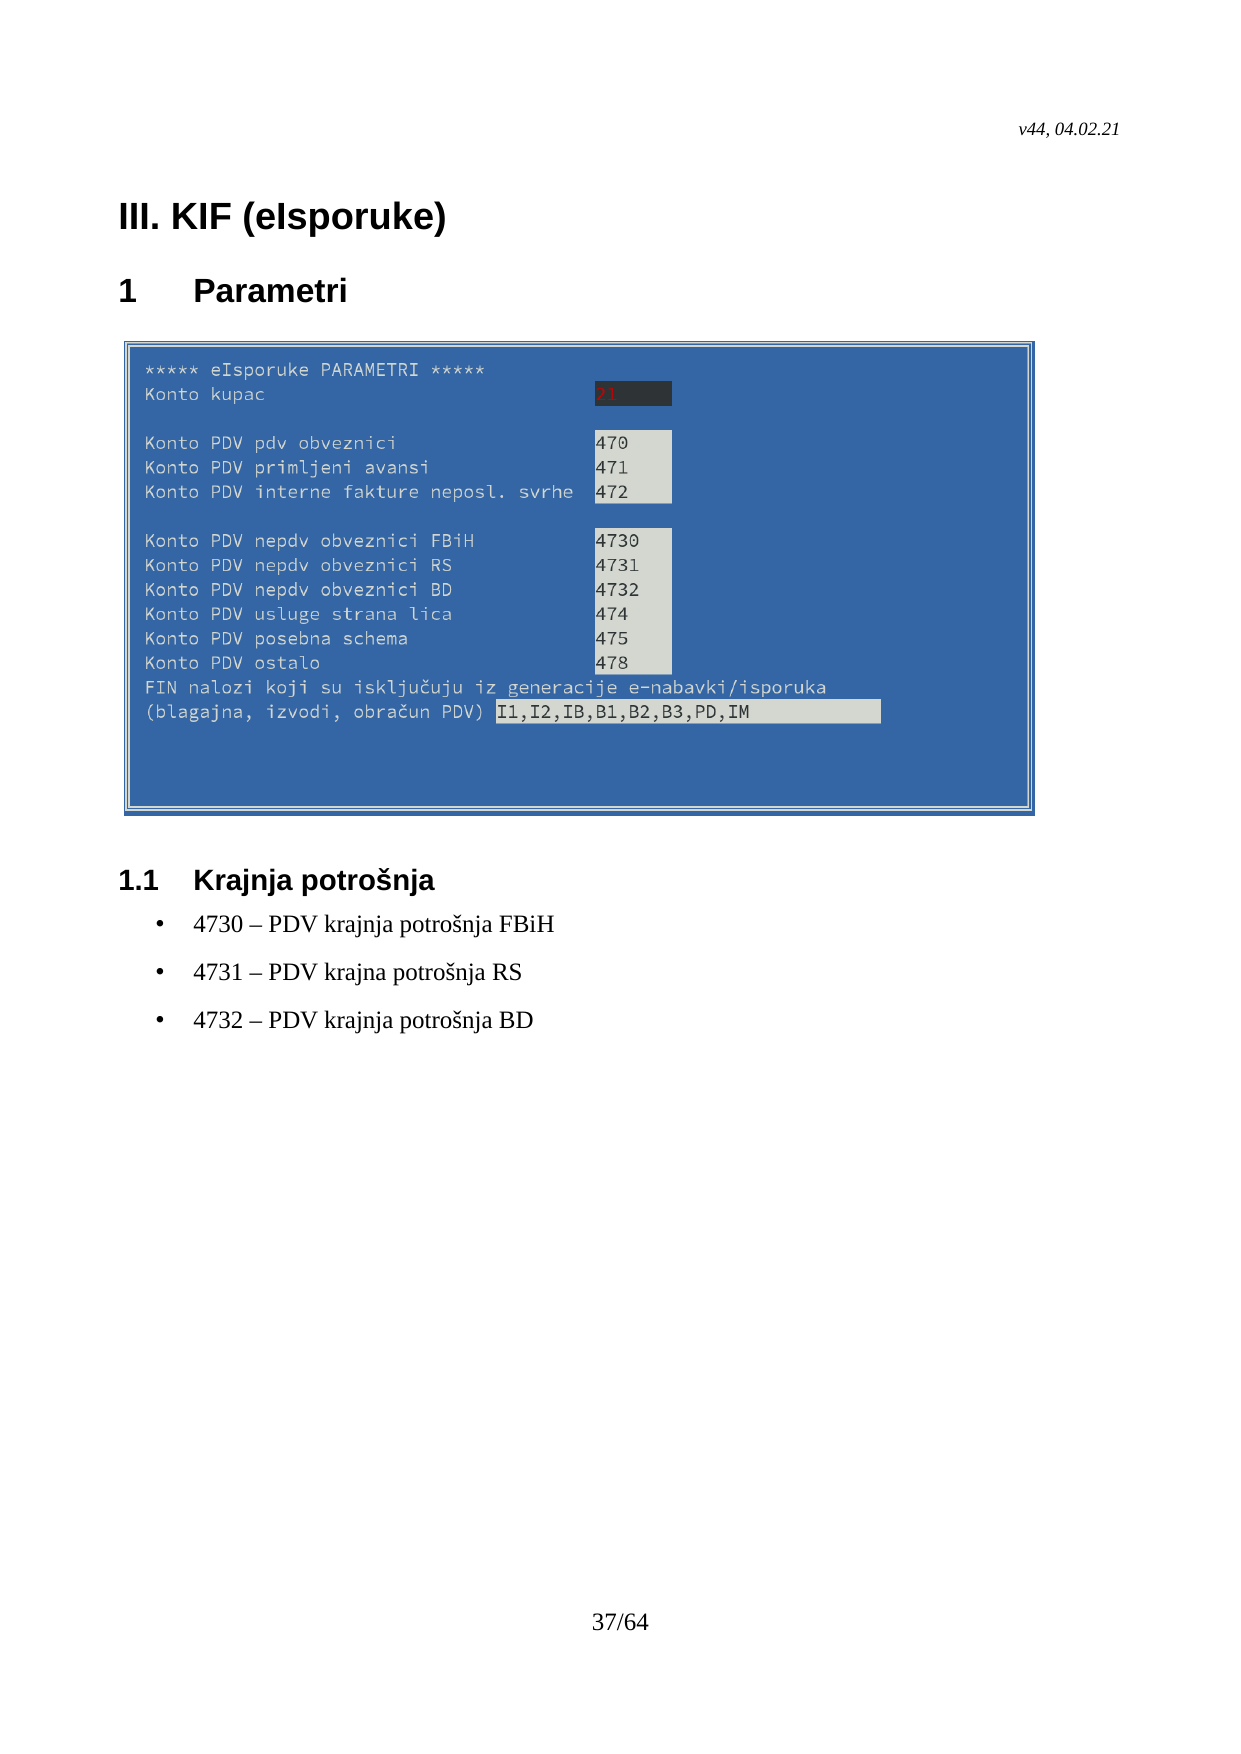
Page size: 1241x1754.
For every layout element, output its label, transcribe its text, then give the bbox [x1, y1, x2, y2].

list 4732 – PDV krajnja potrošnja BD [156, 1005, 1122, 1033]
subtitle Parametri [118, 271, 1122, 310]
list 4731 – PDV krajna potrošnja RS [156, 957, 1122, 986]
list 4730 – PDV krajnja potrošnja FBiH [156, 909, 1122, 938]
picture [124, 341, 1035, 816]
subtitle III. KIF (eIsporuke) [118, 194, 1122, 238]
subtitle Krajnja potrošnja [118, 863, 1122, 897]
